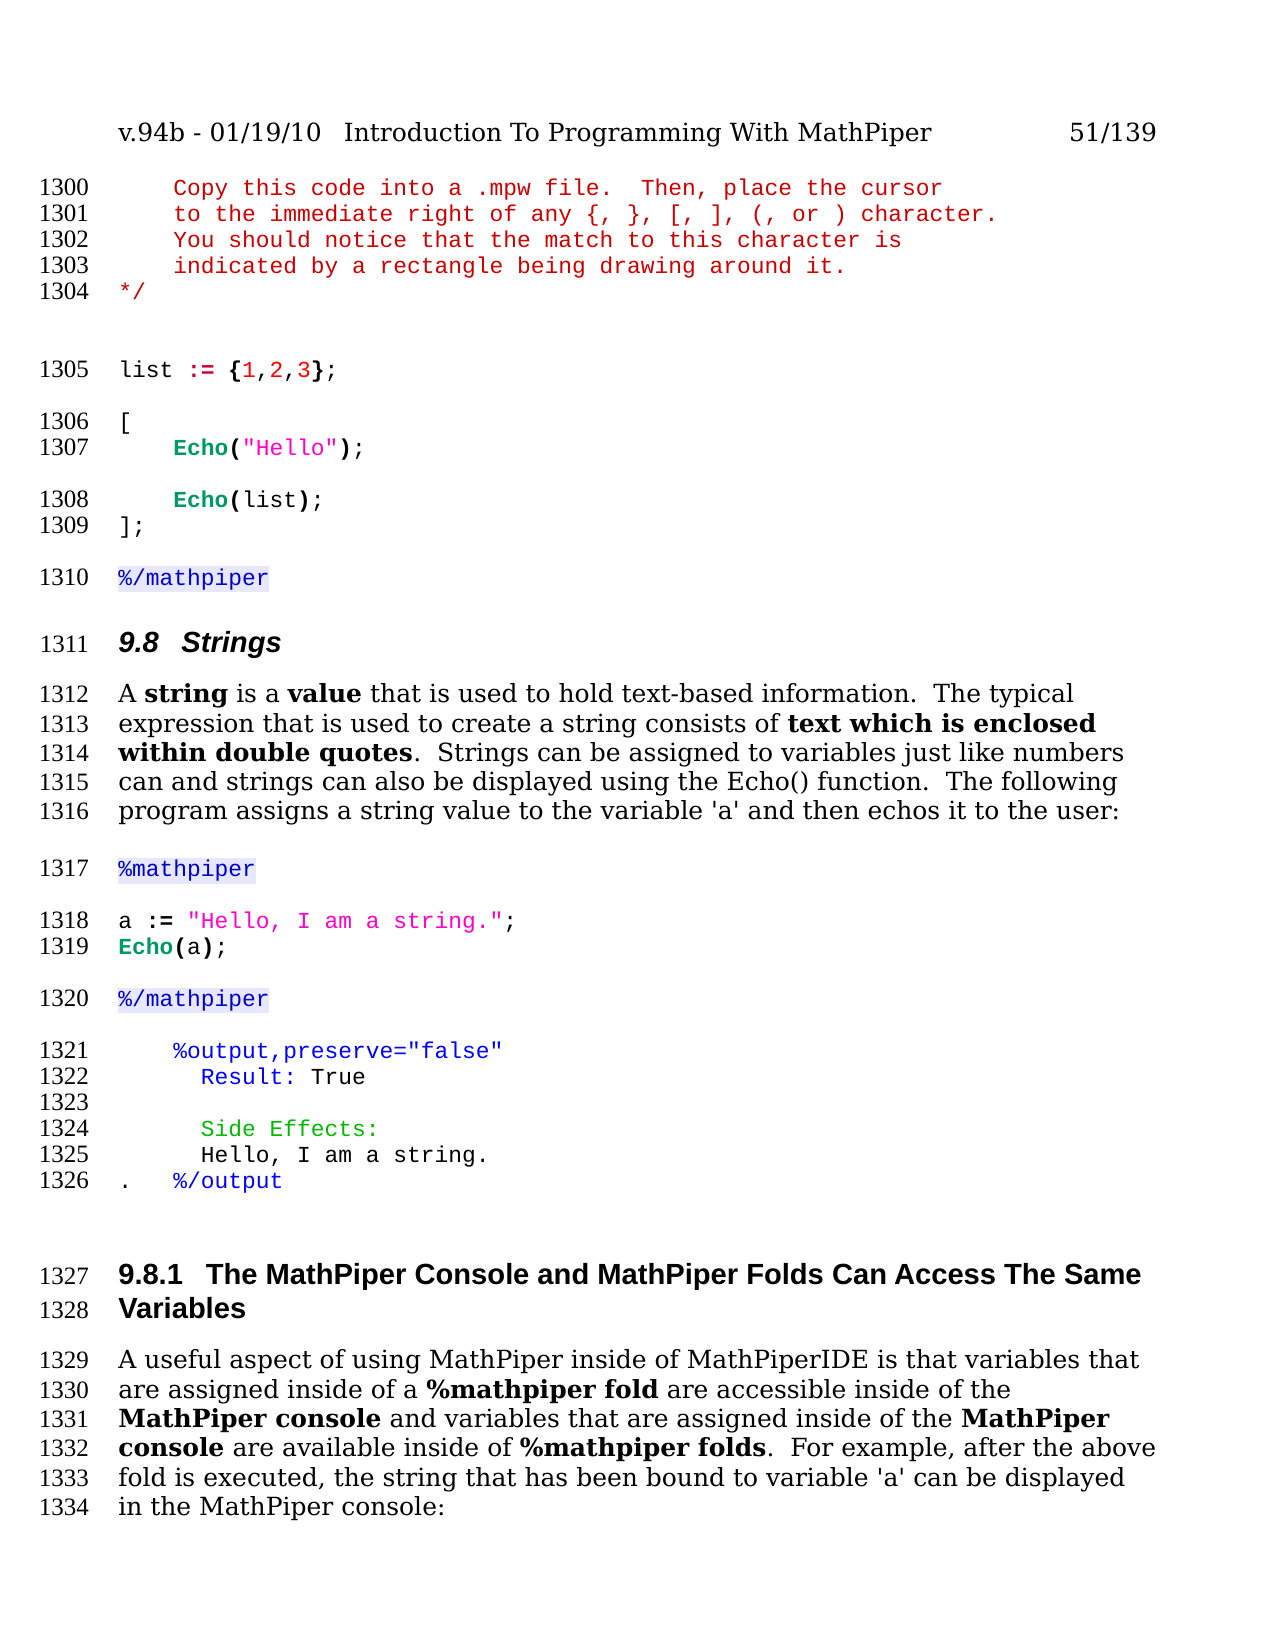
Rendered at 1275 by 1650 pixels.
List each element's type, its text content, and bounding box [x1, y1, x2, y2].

text Hello, I am a string. [118, 1143, 1157, 1169]
text . %/output [118, 1169, 1157, 1195]
text ]; [118, 514, 1157, 540]
text %mathpiper [118, 858, 1157, 884]
subtitle Strings [118, 625, 1157, 658]
text You should notice that the match to this character is [118, 229, 1157, 254]
text list := {1,2,3}; [118, 358, 1157, 384]
text indicated by a rectangle being drawing around it. [118, 254, 1157, 281]
text */ [118, 281, 1157, 306]
text Echo("Hello"); [118, 436, 1157, 462]
text A useful aspect of using MathPiper inside of MathPiperIDE is that variables that are assigned inside of a %mathpiper fold are accessible inside of the MathPiper console and variables that are assigned inside of the MathPiper console are available inside of %mathpiper folds. For example, after the above fold is executed, the string that has been bound to variable 'a' can be displayed in the MathPiper console: [118, 1345, 1157, 1521]
text to the immediate right of any {, }, [, ], (, or ) character. [118, 203, 1157, 229]
text Side Effects: [118, 1117, 1157, 1143]
text [ [118, 410, 1157, 436]
text Echo(a); [118, 936, 1157, 961]
text %/mathpiper [118, 987, 1157, 1013]
text Copy this code into a .mpw file. Then, place the cursor [118, 177, 1157, 203]
text Echo(list); [118, 488, 1157, 514]
text A string is a value that is used to hold text-based information. The typical expression that is used to create a string consists of text which is enclosed within double quotes. Strings can be assigned to variables just like numbers can and strings can also be displayed using the Echo() function. The following program assigns a string value to the variable 'a' and then echos it to the user: [118, 679, 1157, 826]
subtitle The MathPiper Console and MathPiper Folds Can Access The Same Variables [118, 1257, 1157, 1324]
text %/mathpiper [118, 566, 1157, 592]
text %output,preserve="false" [118, 1039, 1157, 1065]
text Result: True [118, 1065, 1157, 1091]
text a := "Hello, I am a string."; [118, 909, 1157, 936]
